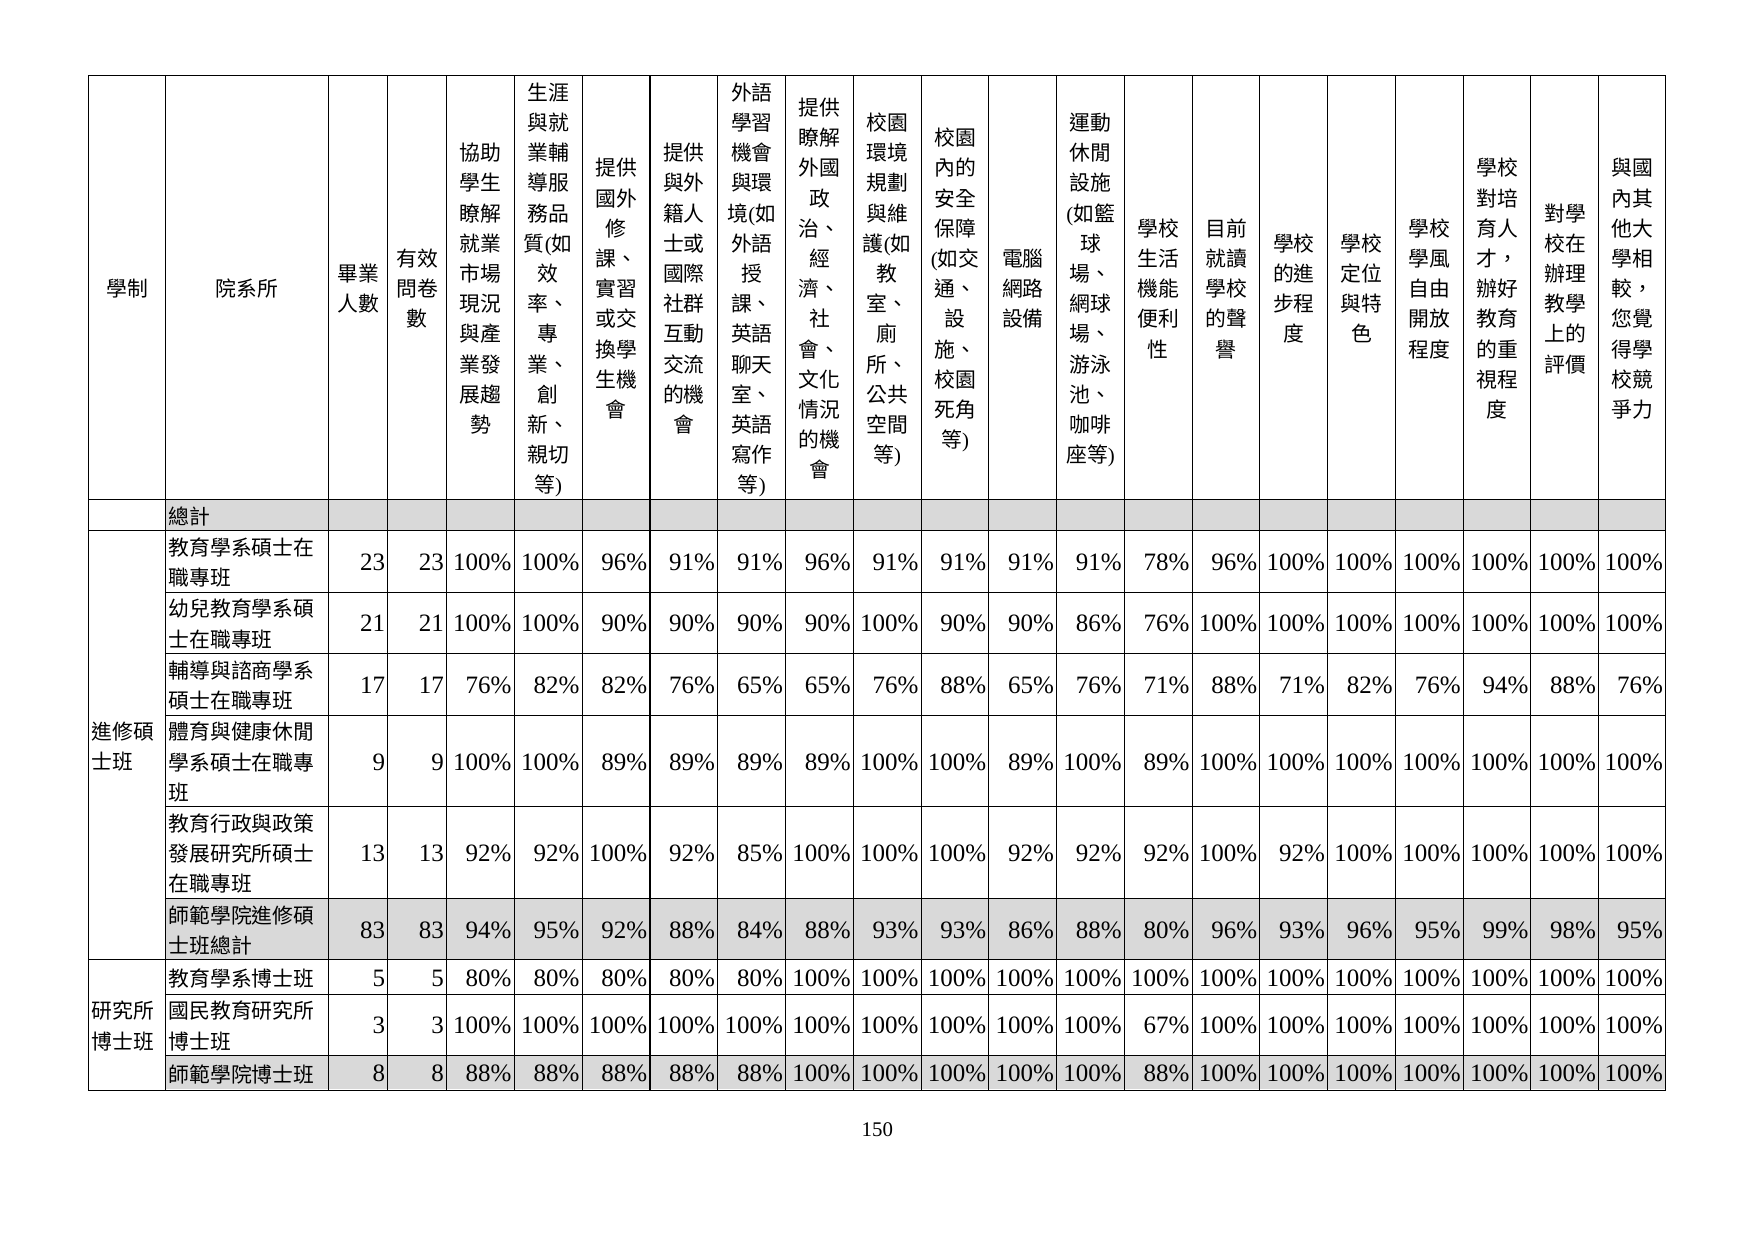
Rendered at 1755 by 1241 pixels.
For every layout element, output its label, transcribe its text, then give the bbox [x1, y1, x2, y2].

table_cell 體育與健康休閒學系碩士在職專班 [166, 716, 328, 806]
table_cell 100% [1193, 716, 1259, 806]
table_cell 82% [515, 654, 582, 714]
table_cell 88% [515, 1056, 582, 1089]
table_header 院系所 [166, 76, 328, 499]
table_cell 17 [388, 654, 446, 714]
table_cell 100% [1328, 995, 1395, 1055]
table_cell 90% [583, 593, 649, 653]
table_cell 3 [388, 995, 446, 1055]
table_cell 100% [1599, 593, 1665, 653]
table_cell 91% [989, 531, 1056, 592]
table_cell [651, 500, 717, 530]
table_cell 86% [1057, 593, 1124, 653]
table_cell 教育學系博士班 [166, 960, 328, 994]
table_cell 96% [1193, 531, 1259, 592]
table_cell 100% [1193, 960, 1259, 994]
table_header 學制 [89, 76, 165, 499]
table_cell 92% [651, 807, 717, 898]
table_cell 91% [1057, 531, 1124, 592]
table_cell 100% [786, 807, 853, 898]
table_cell 92% [989, 807, 1056, 898]
table_cell [1193, 500, 1259, 530]
table_cell [1057, 500, 1124, 530]
table_cell 100% [1328, 716, 1395, 806]
table_cell 100% [1396, 593, 1463, 653]
table_cell 100% [515, 531, 582, 592]
table_cell 100% [1260, 716, 1327, 806]
table_cell 76% [447, 654, 514, 714]
table_cell 5 [388, 960, 446, 994]
table_cell 100% [1057, 960, 1124, 994]
table_cell 100% [1260, 995, 1327, 1055]
table_cell 100% [583, 995, 649, 1055]
table_cell 92% [1125, 807, 1192, 898]
table_cell 76% [651, 654, 717, 714]
table_header 生涯與就業輔導服務品質(如效率、專業、創新、親切等) [515, 76, 582, 499]
table_cell 89% [786, 716, 853, 806]
table_cell [1599, 500, 1665, 530]
table_cell 96% [786, 531, 853, 592]
table_cell 100% [651, 995, 717, 1055]
table_cell 80% [515, 960, 582, 994]
table_cell 100% [1531, 1056, 1598, 1089]
table_header 提供國外修課、實習或交換學生機會 [583, 76, 649, 499]
table_cell 100% [447, 593, 514, 653]
table_cell 9 [329, 716, 387, 806]
table_cell 100% [786, 960, 853, 994]
table_cell 89% [583, 716, 649, 806]
table_header 學校對培育人才，辦好教育的重視程度 [1464, 76, 1530, 499]
table_cell 85% [718, 807, 785, 898]
table_cell 100% [786, 995, 853, 1055]
table_cell 80% [651, 960, 717, 994]
table_cell 88% [651, 899, 717, 959]
table_cell 93% [854, 899, 921, 959]
table_header 校園內的安全保障(如交通、設施、校園死角等) [922, 76, 988, 499]
table_cell 76% [1125, 593, 1192, 653]
table_cell 13 [388, 807, 446, 898]
table_cell 100% [515, 593, 582, 653]
table_cell 100% [1328, 593, 1395, 653]
table_cell 83 [388, 899, 446, 959]
table_cell 100% [989, 995, 1056, 1055]
table_cell 100% [447, 716, 514, 806]
table_cell 100% [1260, 1056, 1327, 1089]
table_cell 100% [1396, 531, 1463, 592]
table_cell 80% [1125, 899, 1192, 959]
table_cell [1464, 500, 1530, 530]
table_header 學校定位與特色 [1328, 76, 1395, 499]
table_cell [447, 500, 514, 530]
table_cell 96% [1193, 899, 1259, 959]
table_cell [1396, 500, 1463, 530]
table_cell [922, 500, 988, 530]
table_cell [989, 500, 1056, 530]
table_cell 80% [718, 960, 785, 994]
table_cell 100% [1531, 807, 1598, 898]
table_cell 89% [1125, 716, 1192, 806]
table_cell 23 [329, 531, 387, 592]
table_cell 88% [1057, 899, 1124, 959]
table_cell 95% [1396, 899, 1463, 959]
table_cell 100% [854, 1056, 921, 1089]
table_cell 76% [1057, 654, 1124, 714]
table_cell 82% [1328, 654, 1395, 714]
table_header 校園環境規劃與維護(如教室、廁所、公共空間等) [854, 76, 921, 499]
table_cell 91% [651, 531, 717, 592]
table_header 提供與外籍人士或國際社群互動交流的機會 [651, 76, 717, 499]
table_cell 92% [1057, 807, 1124, 898]
table_cell 100% [1396, 716, 1463, 806]
table_cell 100% [1396, 1056, 1463, 1089]
table_cell 93% [922, 899, 988, 959]
table_cell 5 [329, 960, 387, 994]
table_cell 總計 [166, 500, 328, 530]
table_cell 83 [329, 899, 387, 959]
table_cell 94% [447, 899, 514, 959]
table_cell 100% [854, 593, 921, 653]
table_cell 100% [854, 960, 921, 994]
table_cell 100% [1057, 716, 1124, 806]
table_cell 100% [583, 807, 649, 898]
table_cell 80% [583, 960, 649, 994]
table_cell [718, 500, 785, 530]
table_cell 100% [1193, 593, 1259, 653]
table_cell 92% [447, 807, 514, 898]
table_cell 90% [718, 593, 785, 653]
table_cell [388, 500, 446, 530]
table_cell 100% [718, 995, 785, 1055]
table_cell 92% [583, 899, 649, 959]
table_cell 100% [1396, 960, 1463, 994]
table_cell [1260, 500, 1327, 530]
table_cell 100% [1328, 960, 1395, 994]
table_header 學校學風自由開放程度 [1396, 76, 1463, 499]
table_cell 100% [922, 960, 988, 994]
table_cell 65% [718, 654, 785, 714]
table_cell 89% [718, 716, 785, 806]
table_cell 21 [329, 593, 387, 653]
table_cell 95% [1599, 899, 1665, 959]
table_cell 100% [447, 995, 514, 1055]
table_cell 100% [1260, 593, 1327, 653]
table_cell 21 [388, 593, 446, 653]
table_cell 100% [922, 1056, 988, 1089]
table_cell 100% [515, 995, 582, 1055]
table_cell 100% [1531, 995, 1598, 1055]
table_cell 88% [447, 1056, 514, 1089]
table_cell 3 [329, 995, 387, 1055]
table_cell 100% [922, 716, 988, 806]
table_cell 教育行政與政策發展研究所碩士在職專班 [166, 807, 328, 898]
table_cell 88% [1531, 654, 1598, 714]
table_cell 100% [1599, 807, 1665, 898]
table_cell 94% [1464, 654, 1530, 714]
table_cell 輔導與諮商學系碩士在職專班 [166, 654, 328, 714]
table_cell 95% [515, 899, 582, 959]
table_cell 100% [989, 960, 1056, 994]
table_cell [786, 500, 853, 530]
table_cell 100% [1531, 531, 1598, 592]
table_cell 100% [1193, 807, 1259, 898]
table_cell 師範學院進修碩士班總計 [166, 899, 328, 959]
table_cell 100% [1599, 1056, 1665, 1089]
table_cell 100% [1464, 1056, 1530, 1089]
table_cell 88% [718, 1056, 785, 1089]
table_header 畢業人數 [329, 76, 387, 499]
table_cell 8 [388, 1056, 446, 1089]
table_cell 100% [1464, 716, 1530, 806]
table_header 提供瞭解外國政治、經濟、社會、文化情況的機會 [786, 76, 853, 499]
table_cell 100% [1193, 995, 1259, 1055]
table_cell 100% [1328, 1056, 1395, 1089]
table_cell 8 [329, 1056, 387, 1089]
table_cell 100% [1531, 593, 1598, 653]
table_cell 17 [329, 654, 387, 714]
table_cell 100% [1464, 995, 1530, 1055]
table_header 有效問卷數 [388, 76, 446, 499]
table_cell 76% [1599, 654, 1665, 714]
table_cell 89% [651, 716, 717, 806]
table_header 學校生活機能便利性 [1125, 76, 1192, 499]
table_header 學校的進步程度 [1260, 76, 1327, 499]
table_cell 76% [1396, 654, 1463, 714]
table_cell 100% [1464, 960, 1530, 994]
table_cell 100% [854, 807, 921, 898]
table_cell [329, 500, 387, 530]
table_cell 88% [1125, 1056, 1192, 1089]
table_cell [854, 500, 921, 530]
table_cell 教育學系碩士在職專班 [166, 531, 328, 592]
table_cell 100% [989, 1056, 1056, 1089]
table_cell 100% [1531, 716, 1598, 806]
table_cell 99% [1464, 899, 1530, 959]
table_cell 100% [1057, 995, 1124, 1055]
table_cell 90% [989, 593, 1056, 653]
table_cell 91% [922, 531, 988, 592]
table_cell 92% [515, 807, 582, 898]
table_cell [1125, 500, 1192, 530]
table_header 電腦網路設備 [989, 76, 1056, 499]
table_cell 100% [854, 716, 921, 806]
table_cell 89% [989, 716, 1056, 806]
table_cell 82% [583, 654, 649, 714]
table_cell 80% [447, 960, 514, 994]
table_cell 84% [718, 899, 785, 959]
table_cell 93% [1260, 899, 1327, 959]
table_cell 100% [1125, 960, 1192, 994]
table_cell 96% [1328, 899, 1395, 959]
table_cell [89, 500, 165, 530]
table_cell 師範學院博士班 [166, 1056, 328, 1089]
table_cell 96% [583, 531, 649, 592]
table_cell 23 [388, 531, 446, 592]
table_cell [583, 500, 649, 530]
table_cell 71% [1260, 654, 1327, 714]
table_cell 88% [1193, 654, 1259, 714]
table_cell 91% [718, 531, 785, 592]
table_cell 90% [786, 593, 853, 653]
table_cell 100% [1328, 807, 1395, 898]
table_cell [515, 500, 582, 530]
table_cell 100% [922, 995, 988, 1055]
table_cell 100% [922, 807, 988, 898]
table_header 運動休閒設施(如籃球場、網球場、游泳池、咖啡座等) [1057, 76, 1124, 499]
table_cell 67% [1125, 995, 1192, 1055]
table_cell 100% [1260, 531, 1327, 592]
table_cell 71% [1125, 654, 1192, 714]
table_cell 100% [1599, 995, 1665, 1055]
table_cell 90% [922, 593, 988, 653]
table_cell 91% [854, 531, 921, 592]
table_cell 100% [786, 1056, 853, 1089]
table_cell 進修碩士班 [89, 531, 165, 959]
table_cell 100% [1057, 1056, 1124, 1089]
table_cell 研究所博士班 [89, 960, 165, 1089]
table_cell 100% [1328, 531, 1395, 592]
table_header 外語學習機會與環境(如外語授課、英語聊天室、英語寫作等) [718, 76, 785, 499]
table_cell 100% [1396, 995, 1463, 1055]
table_cell 65% [786, 654, 853, 714]
table_cell 88% [651, 1056, 717, 1089]
table_cell 9 [388, 716, 446, 806]
table_cell 100% [1531, 960, 1598, 994]
table_cell 90% [651, 593, 717, 653]
table_cell 幼兒教育學系碩士在職專班 [166, 593, 328, 653]
table_cell 100% [1599, 716, 1665, 806]
table_cell 78% [1125, 531, 1192, 592]
table_cell 88% [583, 1056, 649, 1089]
table_cell [1328, 500, 1395, 530]
table_cell 88% [922, 654, 988, 714]
table_cell 100% [1599, 960, 1665, 994]
table_cell 100% [1599, 531, 1665, 592]
table_cell 100% [1464, 593, 1530, 653]
table_cell 100% [1464, 807, 1530, 898]
table_cell 國民教育研究所博士班 [166, 995, 328, 1055]
table_cell 100% [854, 995, 921, 1055]
table_cell 100% [1260, 960, 1327, 994]
table_cell 13 [329, 807, 387, 898]
table_cell 65% [989, 654, 1056, 714]
table_cell 76% [854, 654, 921, 714]
table_cell 98% [1531, 899, 1598, 959]
table_header 協助學生瞭解就業市場現況與產業發展趨勢 [447, 76, 514, 499]
table_cell 92% [1260, 807, 1327, 898]
table_cell 100% [515, 716, 582, 806]
table_cell 100% [1193, 1056, 1259, 1089]
table_cell 100% [1396, 807, 1463, 898]
table_cell 86% [989, 899, 1056, 959]
table_header 對學校在辦理教學上的評價 [1531, 76, 1598, 499]
table_cell 88% [786, 899, 853, 959]
table_header 目前就讀學校的聲譽 [1193, 76, 1259, 499]
table_header 與國內其他大學相較，您覺得學校競爭力 [1599, 76, 1665, 499]
table_cell 100% [447, 531, 514, 592]
table_cell 100% [1464, 531, 1530, 592]
table_cell [1531, 500, 1598, 530]
